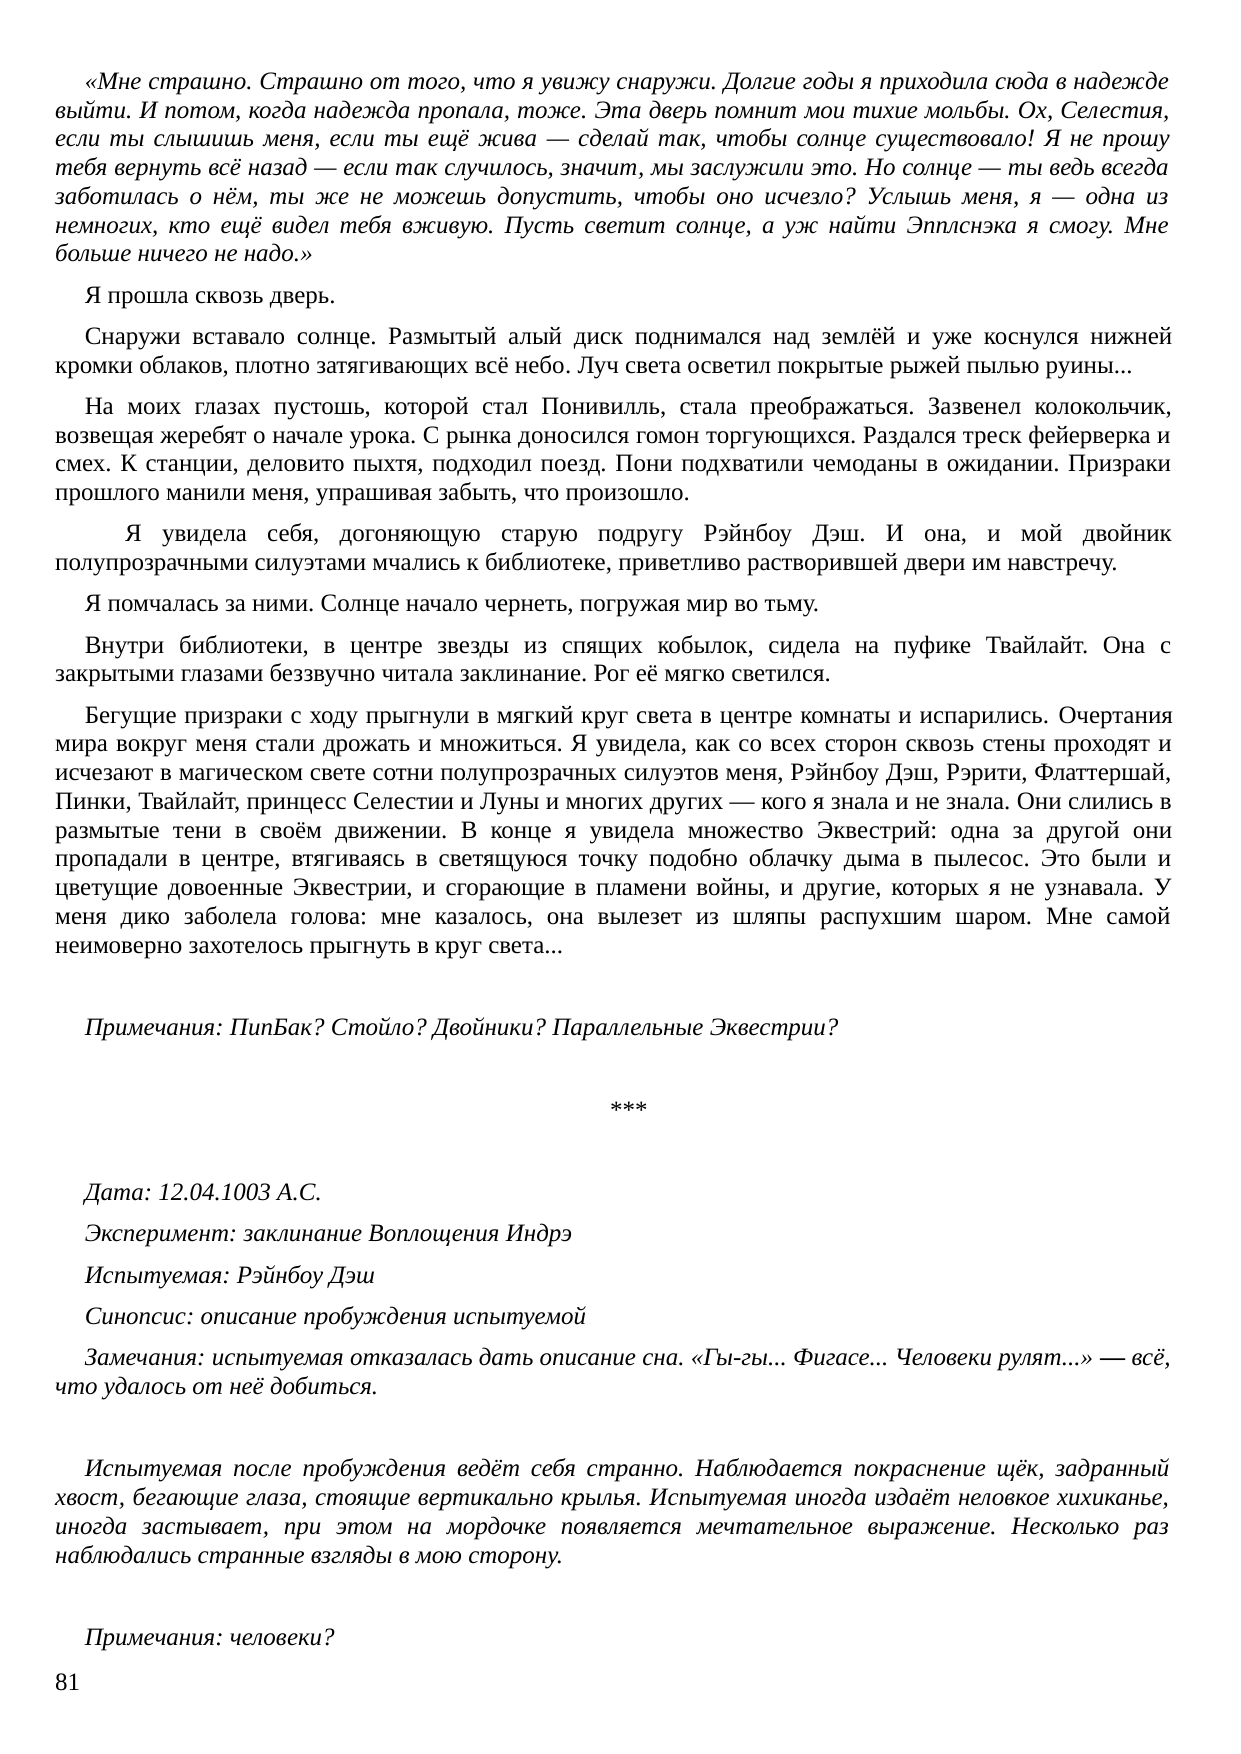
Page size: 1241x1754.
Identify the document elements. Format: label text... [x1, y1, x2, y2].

text Я прошла сквозь дверь. [55, 280, 1173, 308]
text Замечания: испытуемая отказалась дать описание сна. «Гы-гы... Фигасе... Человеки рулят...» — всё, что удалось от неё добиться. [55, 1342, 1173, 1400]
text Внутри библиотеки, в центре звезды из спящих кобылок, сидела на пуфике Твайлайт. Она с закрытыми глазами беззвучно читала заклинание. Рог её мягко светился. [55, 630, 1173, 687]
text Эксперимент: заклинание Воплощения Индрэ [55, 1218, 1173, 1247]
text Снаружи вставало солнце. Размытый алый диск поднимался над землёй и уже коснулся нижней кромки облаков, плотно затягивающих всё небо. Луч света осветил покрытые рыжей пылью руины... [55, 321, 1173, 378]
text Примечания: ПипБак? Стойло? Двойники? Параллельные Эквестрии? [55, 1012, 1173, 1041]
text Я помчалась за ними. Солнце начало чернеть, погружая мир во тьму. [55, 588, 1173, 617]
text Бегущие призраки с ходу прыгнули в мягкий круг света в центре комнаты и испарились. Очертания мира вокруг меня стали дрожать и множиться. Я увидела, как со всех сторон сквозь стены проходят и исчезают в магическом свете сотни полупрозрачных силуэтов меня, Рэйнбоу Дэш, Рэрити, Флаттершай, Пинки, Твайлайт, принцесс Селестии и Луны и многих других — кого я знала и не знала. Они слились в размытые тени в своём движении. В конце я увидела множество Эквестрий: одна за другой они пропадали в центре, втягиваясь в светящуюся точку подобно облачку дыма в пылесос. Это были и цветущие довоенные Эквестрии, и сгорающие в пламени войны, и другие, которых я не узнавала. У меня дико заболела голова: мне казалось, она вылезет из шляпы распухшим шаром. Мне самой неимоверно захотелось прыгнуть в круг света... [55, 700, 1173, 958]
text *** [55, 1095, 1173, 1123]
text На моих глазах пустошь, которой стал Понивилль, стала преображаться. Зазвенел колокольчик, возвещая жеребят о начале урока. С рынка доносился гомон торгующихся. Раздался треск фейерверка и смех. К станции, деловито пыхтя, подходил поезд. Пони подхватили чемоданы в ожидании. Призраки прошлого манили меня, упрашивая забыть, что произошло. [55, 391, 1173, 506]
text Синопсис: описание пробуждения испытуемой [55, 1301, 1173, 1330]
text Дата: 12.04.1003 А.С. [55, 1177, 1173, 1206]
text Я увидела себя, догоняющую старую подругу Рэйнбоу Дэш. И она, и мой двойник полупрозрачными силуэтами мчались к библиотеке, приветливо растворившей двери им навстречу. [55, 518, 1173, 576]
text «Мне страшно. Страшно от того, что я увижу снаружи. Долгие годы я приходила сюда в надежде выйти. И потом, когда надежда пропала, тоже. Эта дверь помнит мои тихие мольбы. Ох, Селестия, если ты слышишь меня, если ты ещё жива — сделай так, чтобы солнце существовало! Я не прошу тебя вернуть всё назад — если так случилось, значит, мы заслужили это. Но солнце — ты ведь всегда заботилась о нём, ты же не можешь допустить, чтобы оно исчезло? Услышь меня, я — одна из немногих, кто ещё видел тебя вживую. Пусть светит солнце, а уж найти Эпплснэка я смогу. Мне больше ничего не надо.» [55, 66, 1173, 267]
text Испытуемая после пробуждения ведёт себя странно. Наблюдается покраснение щёк, задранный хвост, бегающие глаза, стоящие вертикально крылья. Испытуемая иногда издаёт неловкое хихиканье, иногда застывает, при этом на мордочке появляется мечтательное выражение. Несколько раз наблюдались странные взгляды в мою сторону. [55, 1453, 1173, 1568]
text Примечания: человеки? [55, 1622, 1173, 1651]
text Испытуемая: Рэйнбоу Дэш [55, 1260, 1173, 1288]
